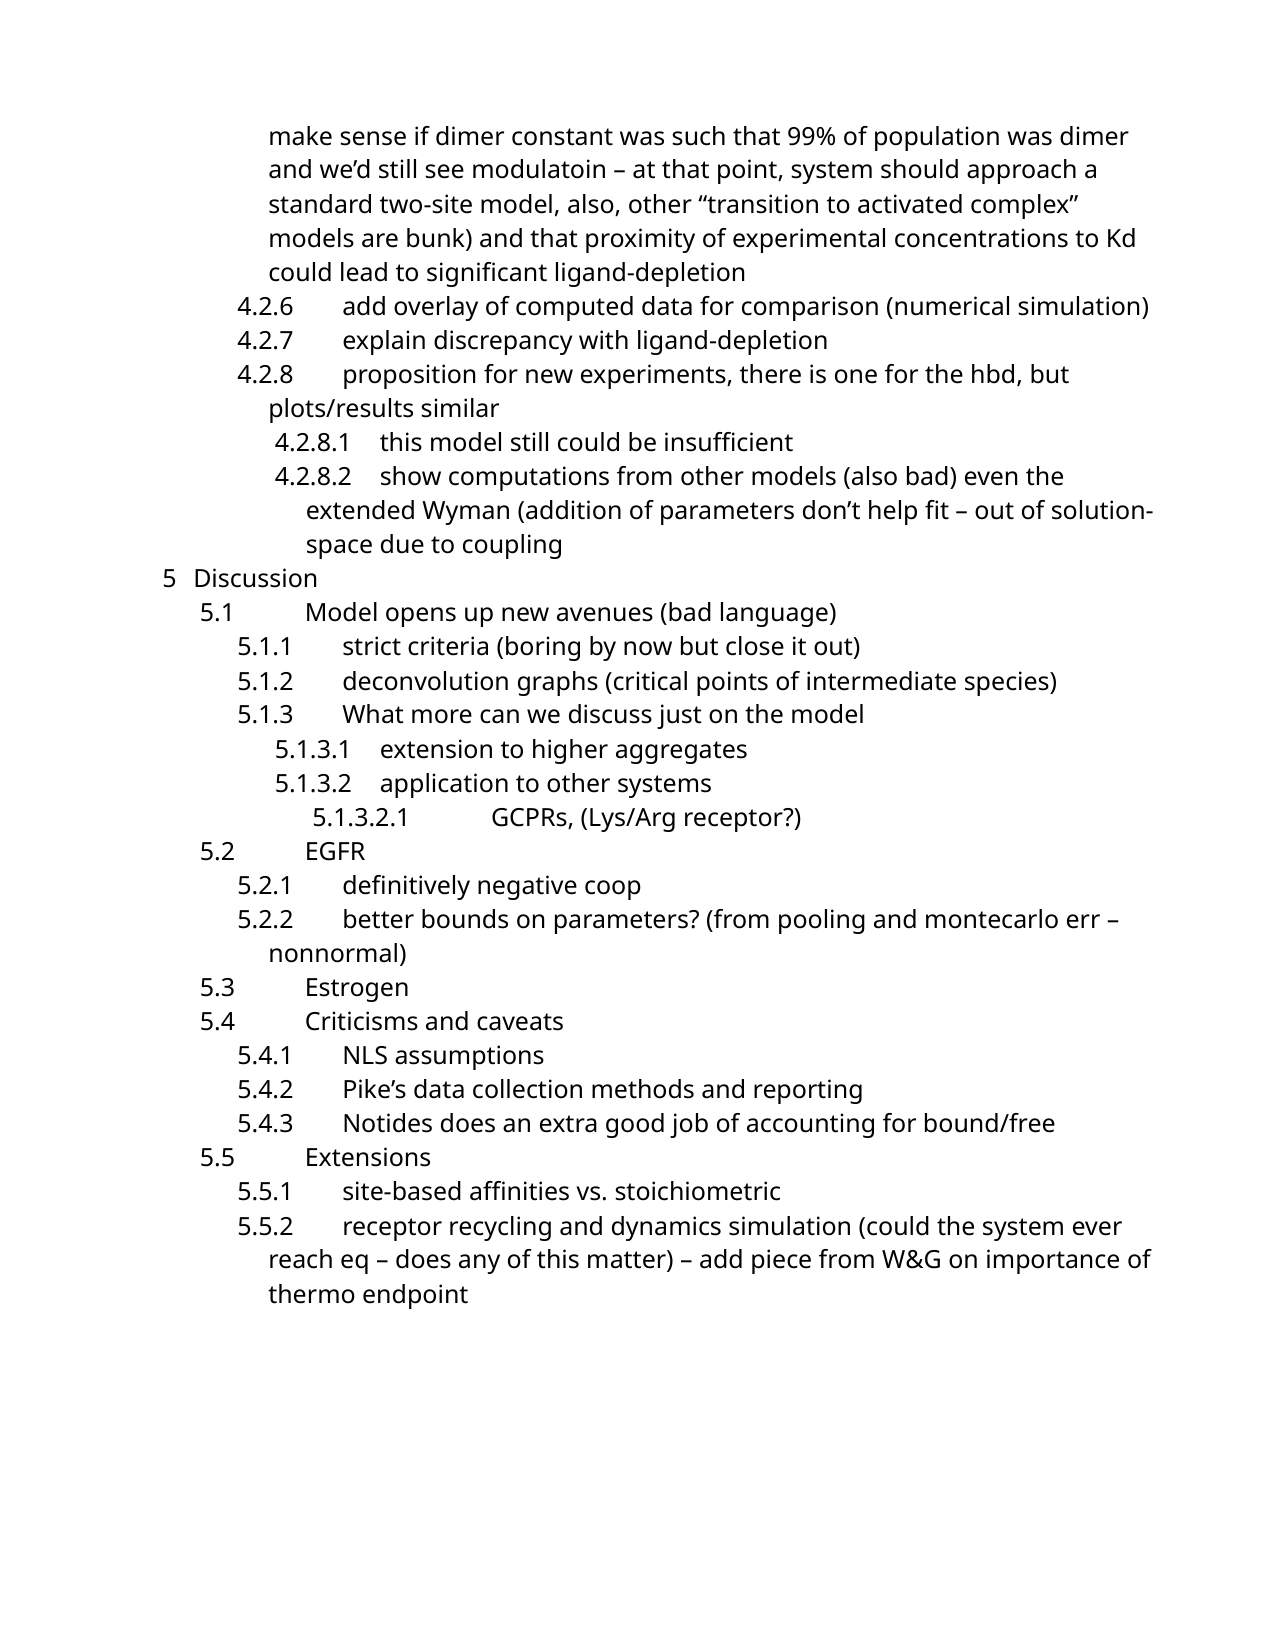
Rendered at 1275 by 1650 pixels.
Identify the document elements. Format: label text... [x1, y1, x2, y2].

list EGFR [193, 833, 1157, 867]
list this model still could be insufficient [268, 425, 1157, 459]
list NLS assumptions [231, 1038, 1157, 1072]
list GCPRs, (Lys/Arg receptor?) [306, 799, 1157, 833]
list make sense if dimer constant was such that 99% of population was dimer and we’d still see modulatoin – at that point, system should approach a standard two-site model, also, other “transition to activated complex” models are bunk) and that proximity of experimental concentrations to Kd could lead to significant ligand-depletion [231, 118, 1157, 288]
list proposition for new experiments, there is one for the hbd, but plots/results similar [231, 357, 1157, 425]
list Criticisms and caveats [193, 1004, 1157, 1038]
list Model opens up new avenues (bad language) [193, 595, 1157, 629]
list Notides does an extra good job of accounting for bound/free [231, 1106, 1157, 1140]
list deconvolution graphs (critical points of intermediate species) [231, 663, 1157, 697]
list better bounds on parameters? (from pooling and montecarlo err – nonnormal) [231, 902, 1157, 970]
list explain discrepancy with ligand-depletion [231, 322, 1157, 357]
list Pike’s data collection methods and reporting [231, 1072, 1157, 1106]
list strict criteria (boring by now but close it out) [231, 629, 1157, 663]
list definitively negative coop [231, 867, 1157, 902]
list application to other systems [268, 765, 1157, 799]
list What more can we discuss just on the model [231, 697, 1157, 731]
list Discussion [156, 561, 1157, 595]
list receptor recycling and dynamics simulation (could the system ever reach eq – does any of this matter) – add piece from W&G on importance of thermo endpoint [231, 1208, 1157, 1310]
list extension to higher aggregates [268, 731, 1157, 765]
list Extensions [193, 1140, 1157, 1174]
list site-based affinities vs. stoichiometric [231, 1174, 1157, 1208]
list add overlay of computed data for comparison (numerical simulation) [231, 288, 1157, 322]
list Estrogen [193, 970, 1157, 1004]
list show computations from other models (also bad) even the extended Wyman (addition of parameters don’t help fit – out of solution-space due to coupling [268, 459, 1157, 561]
